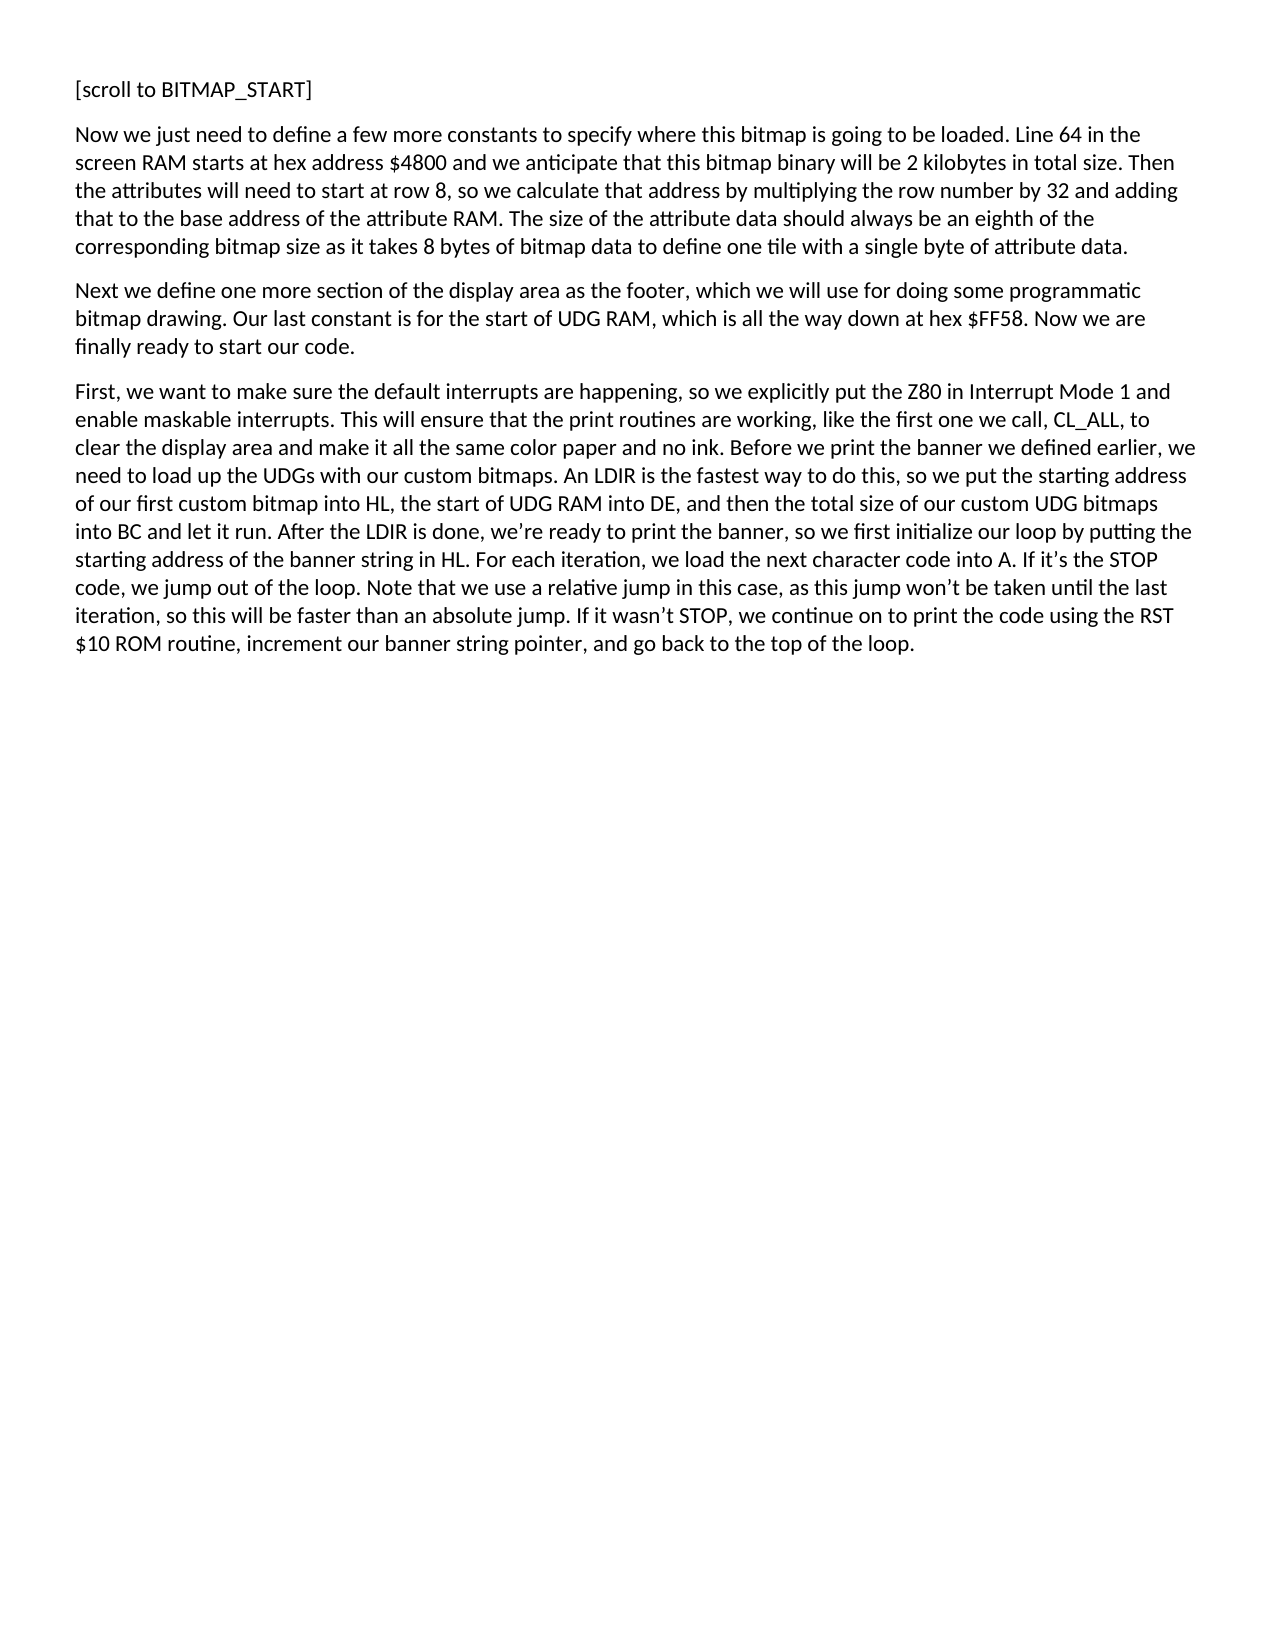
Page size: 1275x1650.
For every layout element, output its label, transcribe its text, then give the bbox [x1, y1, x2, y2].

text Next we define one more section of the display area as the footer, which we will use for doing some programmatic bitmap drawing. Our last constant is for the start of UDG RAM, which is all the way down at hex $FF58. Now we are finally ready to start our code. [75, 276, 1200, 361]
text First, we want to make sure the default interrupts are happening, so we explicitly put the Z80 in Interrupt Mode 1 and enable maskable interrupts. This will ensure that the print routines are working, like the first one we call, CL_ALL, to clear the display area and make it all the same color paper and no ink. Before we print the banner we defined earlier, we need to load up the UDGs with our custom bitmaps. An LDIR is the fastest way to do this, so we put the starting address of our first custom bitmap into HL, the start of UDG RAM into DE, and then the total size of our custom UDG bitmaps into BC and let it run. After the LDIR is done, we’re ready to print the banner, so we first initialize our loop by putting the starting address of the banner string in HL. For each iteration, we load the next character code into A. If it’s the STOP code, we jump out of the loop. Note that we use a relative jump in this case, as this jump won’t be taken until the last iteration, so this will be faster than an absolute jump. If it wasn’t STOP, we continue on to print the code using the RST $10 ROM routine, increment our banner string pointer, and go back to the top of the loop. [75, 377, 1200, 657]
text [scroll to BITMAP_START] [75, 75, 1200, 103]
text Now we just need to define a few more constants to specify where this bitmap is going to be loaded. Line 64 in the screen RAM starts at hex address $4800 and we anticipate that this bitmap binary will be 2 kilobytes in total size. Then the attributes will need to start at row 8, so we calculate that address by multiplying the row number by 32 and adding that to the base address of the attribute RAM. The size of the attribute data should always be an eighth of the corresponding bitmap size as it takes 8 bytes of bitmap data to define one tile with a single byte of attribute data. [75, 120, 1200, 260]
